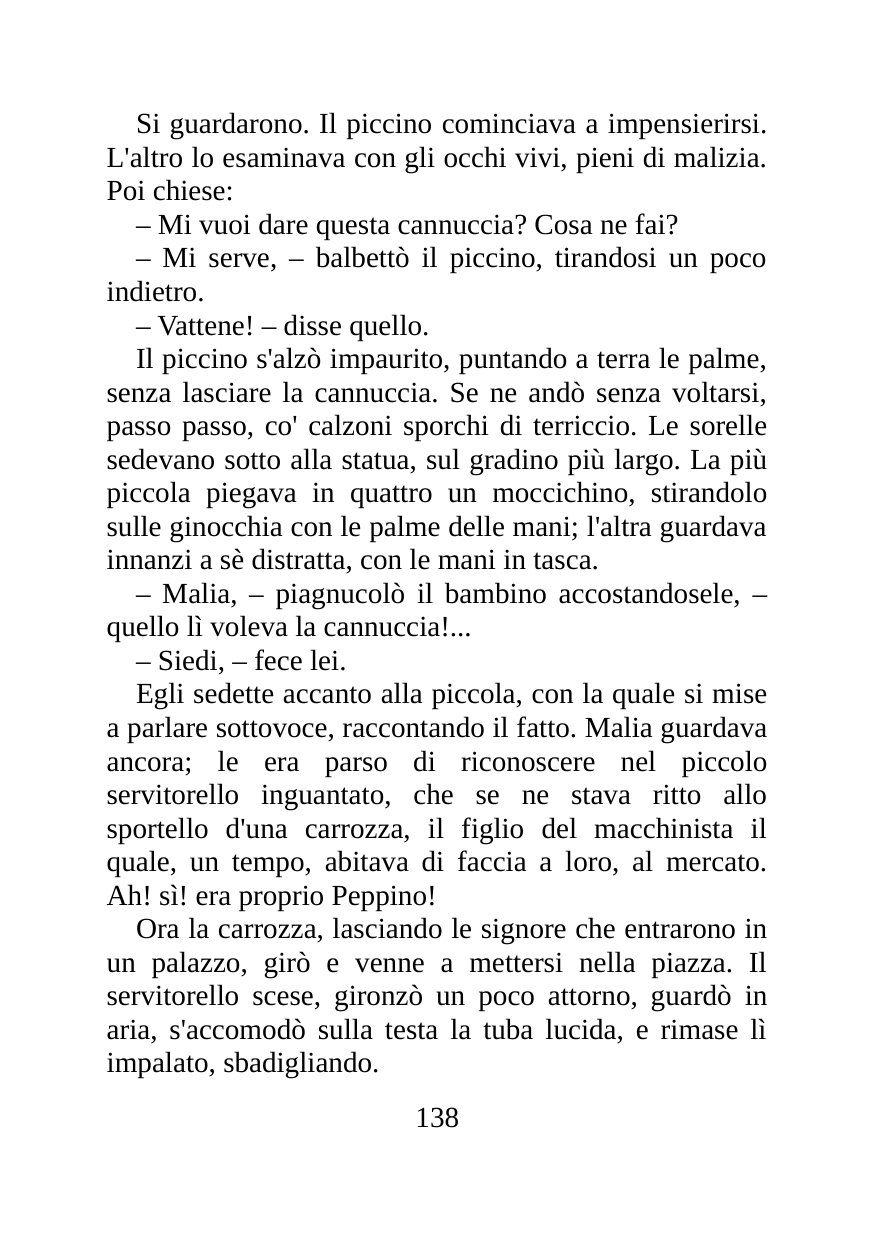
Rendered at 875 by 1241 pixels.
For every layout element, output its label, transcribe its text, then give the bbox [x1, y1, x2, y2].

text Egli sedette accanto alla piccola, con la quale si mise a parlare sottovoce, raccontando il fatto. Malia guardava ancora; le era parso di riconoscere nel piccolo servitorello inguantato, che se ne stava ritto allo sportello d'una carrozza, il figlio del macchinista il quale, un tempo, abitava di faccia a loro, al mercato. Ah! sì! era proprio Peppino! [106, 677, 768, 911]
text ‒ Mi vuoi dare questa cannuccia? Cosa ne fai? [106, 207, 768, 241]
text Ora la carrozza, lasciando le signore che entrarono in un palazzo, girò e venne a mettersi nella piazza. Il servitorello scese, gironzò un poco attorno, guardò in aria, s'accomodò sulla testa la tuba lucida, e rimase lì impalato, sbadigliando. [106, 911, 768, 1079]
text ‒ Vattene! ‒ disse quello. [106, 308, 768, 341]
text Il piccino s'alzò impaurito, puntando a terra le palme, senza lasciare la cannuccia. Se ne andò senza voltarsi, passo passo, co' calzoni sporchi di terriccio. Le sorelle sedevano sotto alla statua, sul gradino più largo. La più piccola piegava in quattro un moccichino, stirandolo sulle ginocchia con le palme delle mani; l'altra guardava innanzi a sè distratta, con le mani in tasca. [106, 341, 768, 576]
text ‒ Mi serve, ‒ balbettò il piccino, tirandosi un poco indietro. [106, 241, 768, 308]
text Si guardarono. Il piccino cominciava a impensierirsi. L'altro lo esaminava con gli occhi vivi, pieni di malizia. Poi chiese: [106, 106, 768, 207]
text ‒ Malia, ‒ piagnucolò il bambino accostandosele, ‒ quello lì voleva la cannuccia!... [106, 576, 768, 643]
text ‒ Siedi, ‒ fece lei. [106, 643, 768, 677]
